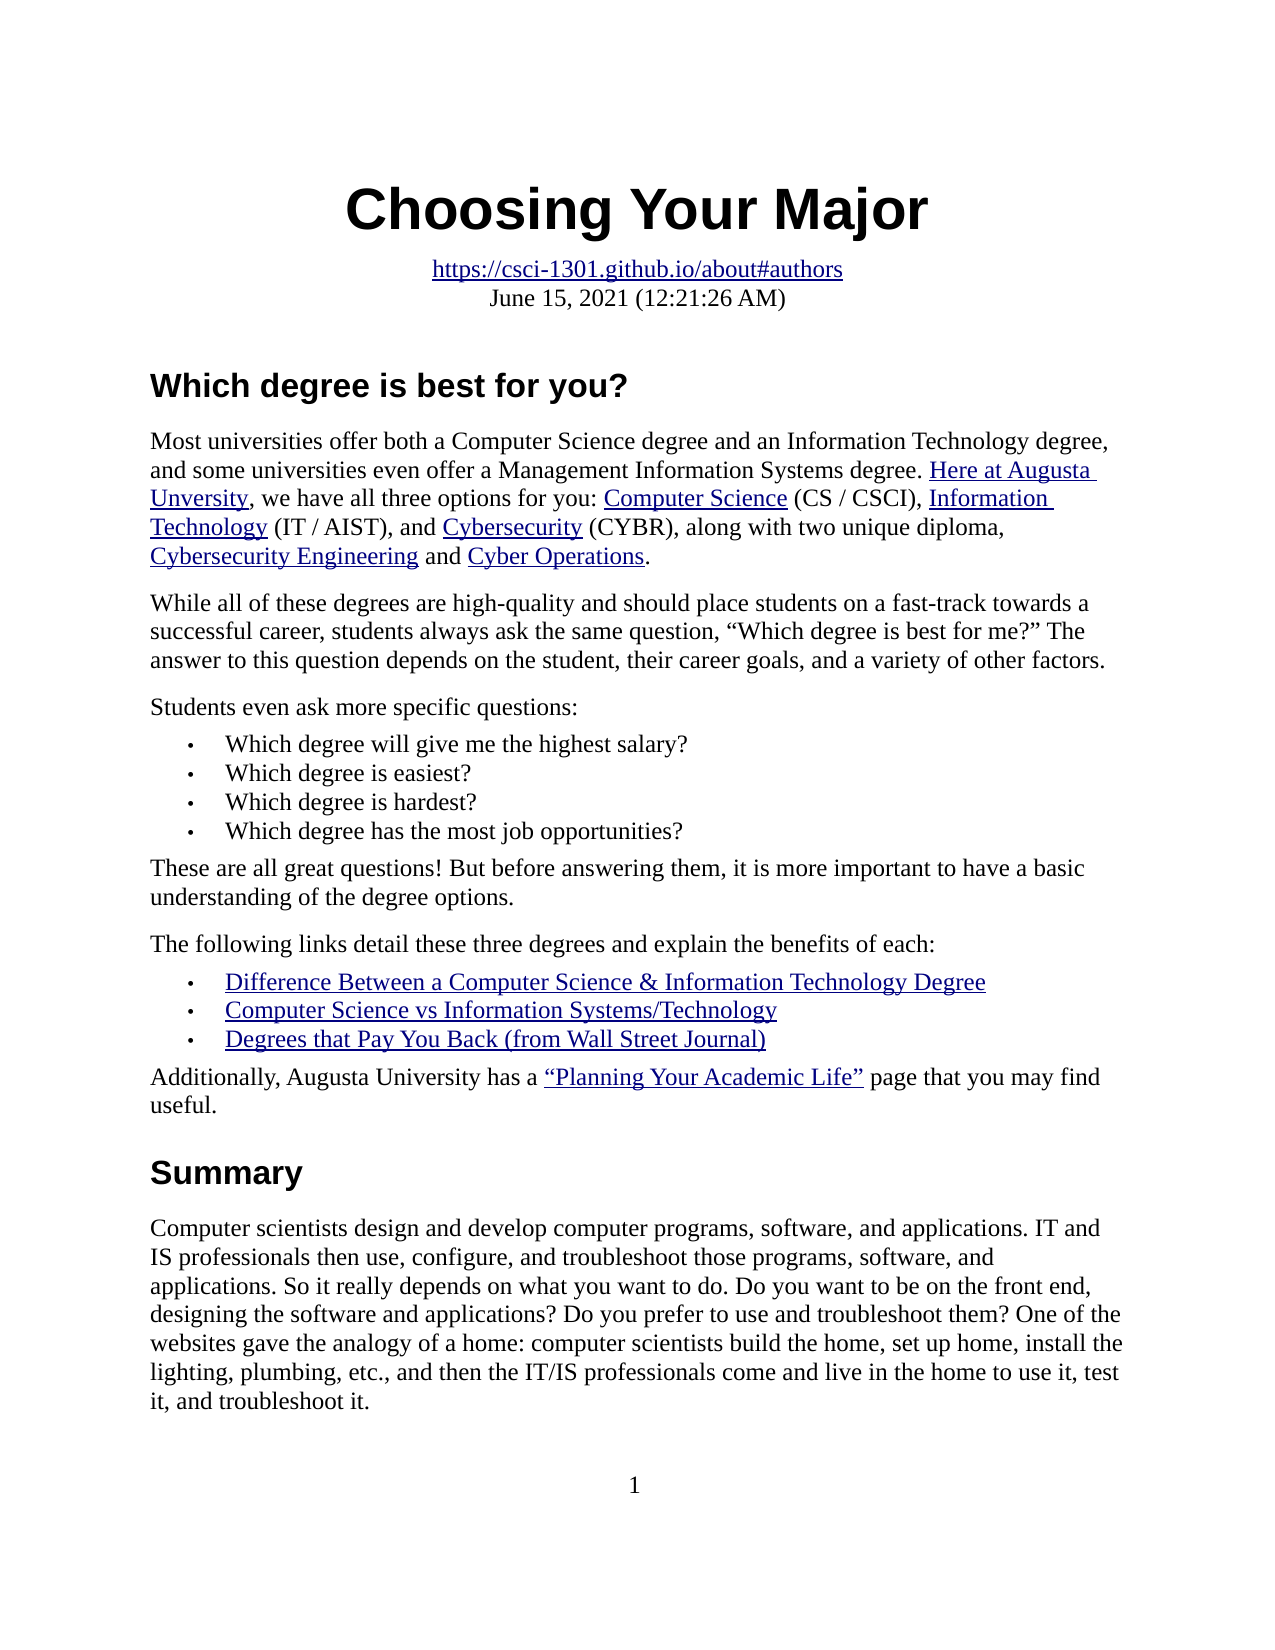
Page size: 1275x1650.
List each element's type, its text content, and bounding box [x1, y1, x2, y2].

text Students even ask more specific questions: [150, 692, 1125, 721]
text Computer scientists design and develop computer programs, software, and applications. IT and IS professionals then use, configure, and troubleshoot those programs, software, and applications. So it really depends on what you want to do. Do you want to be on the front end, designing the software and applications? Do you prefer to use and troubleshoot them? One of the websites gave the analogy of a home: computer scientists build the home, set up home, install the lighting, plumbing, etc., and then the IT/IS professionals come and live in the home to use it, test it, and troubleshoot it. [150, 1213, 1125, 1414]
text These are all great questions! But before answering them, it is more important to have a basic understanding of the degree options. [150, 853, 1125, 911]
list Which degree is hardest? [187, 787, 1125, 816]
list Difference Between a Computer Science & Information Technology Degree [187, 967, 1125, 995]
title Choosing Your Major [150, 175, 1125, 242]
text June 15, 2021 (12:21:26 AM) [150, 283, 1125, 312]
list Which degree has the most job opportunities? [187, 816, 1125, 844]
subtitle Summary [150, 1153, 1125, 1192]
list Computer Science vs Information Systems/Technology [187, 995, 1125, 1024]
text While all of these degrees are high-quality and should place students on a fast-track towards a successful career, students always ask the same question, “Which degree is best for me?” The answer to this question depends on the student, their career goals, and a variety of other factors. [150, 588, 1125, 674]
text Additionally, Augusta University has a “Planning Your Academic Life” page that you may find useful. [150, 1062, 1125, 1119]
list Which degree is easiest? [187, 758, 1125, 787]
subtitle Which degree is best for you? [150, 366, 1125, 404]
text Most universities offer both a Computer Science degree and an Information Technology degree, and some universities even offer a Management Information Systems degree. Here at Augusta Unversity, we have all three options for you: Computer Science (CS / CSCI), Information Technology (IT / AIST), and Cybersecurity (CYBR), along with two unique diploma, Cybersecurity Engineering and Cyber Operations. [150, 426, 1125, 570]
list Which degree will give me the highest salary? [187, 729, 1125, 758]
list Degrees that Pay You Back (from Wall Street Journal) [187, 1024, 1125, 1053]
text https://csci-1301.github.io/about#authors [150, 254, 1125, 283]
text The following links detail these three degrees and explain the benefits of each: [150, 929, 1125, 958]
